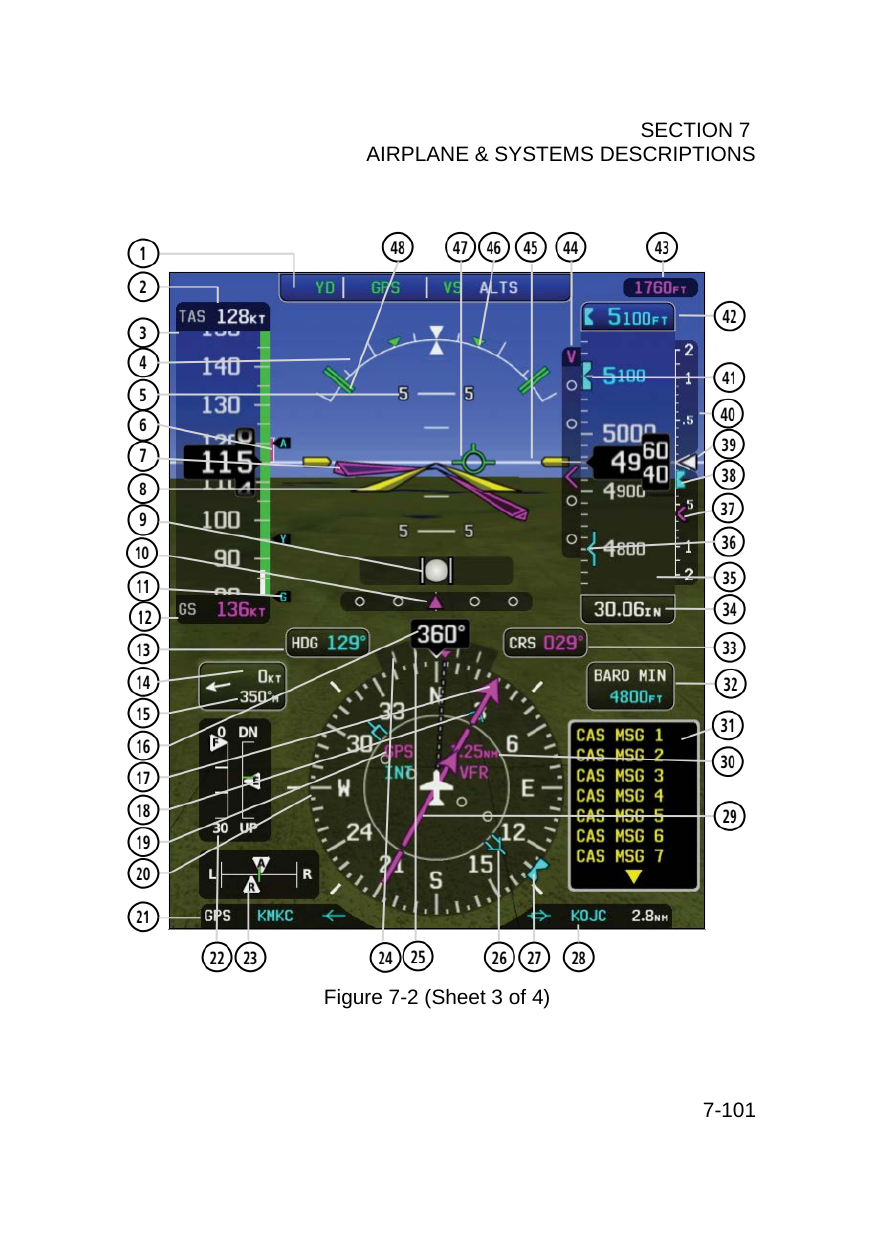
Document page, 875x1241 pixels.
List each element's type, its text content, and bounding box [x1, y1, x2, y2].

picture [118, 220, 756, 985]
text Figure 7-2 (Sheet 3 of 4) [118, 985, 756, 1009]
